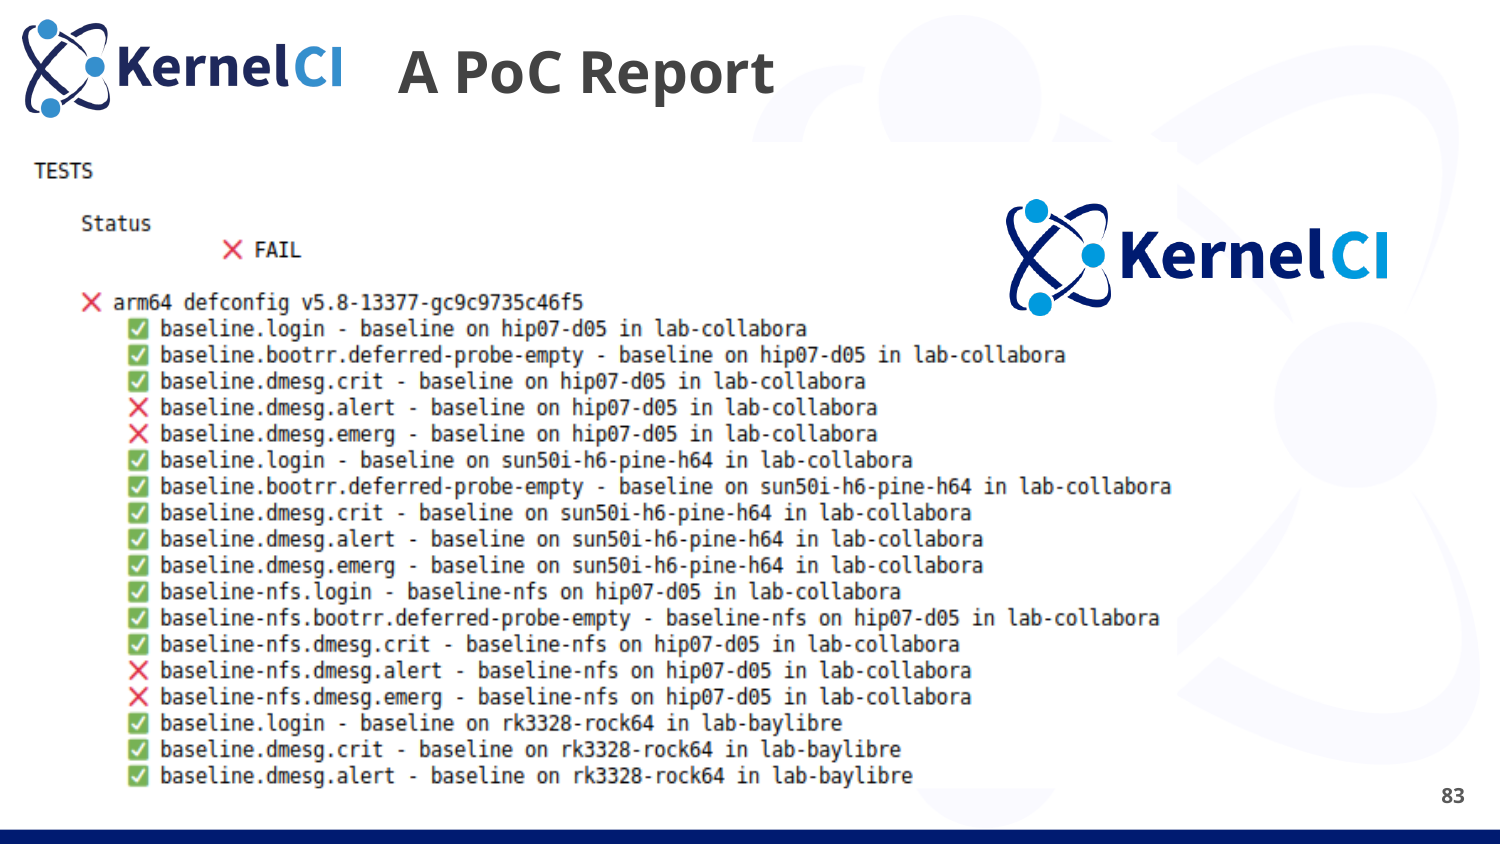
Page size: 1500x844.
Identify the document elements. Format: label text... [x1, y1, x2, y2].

picture [22, 19, 341, 118]
title A PoC Report [383, 23, 1455, 117]
picture [21, 15, 1480, 828]
slide_number [1389, 764, 1480, 830]
